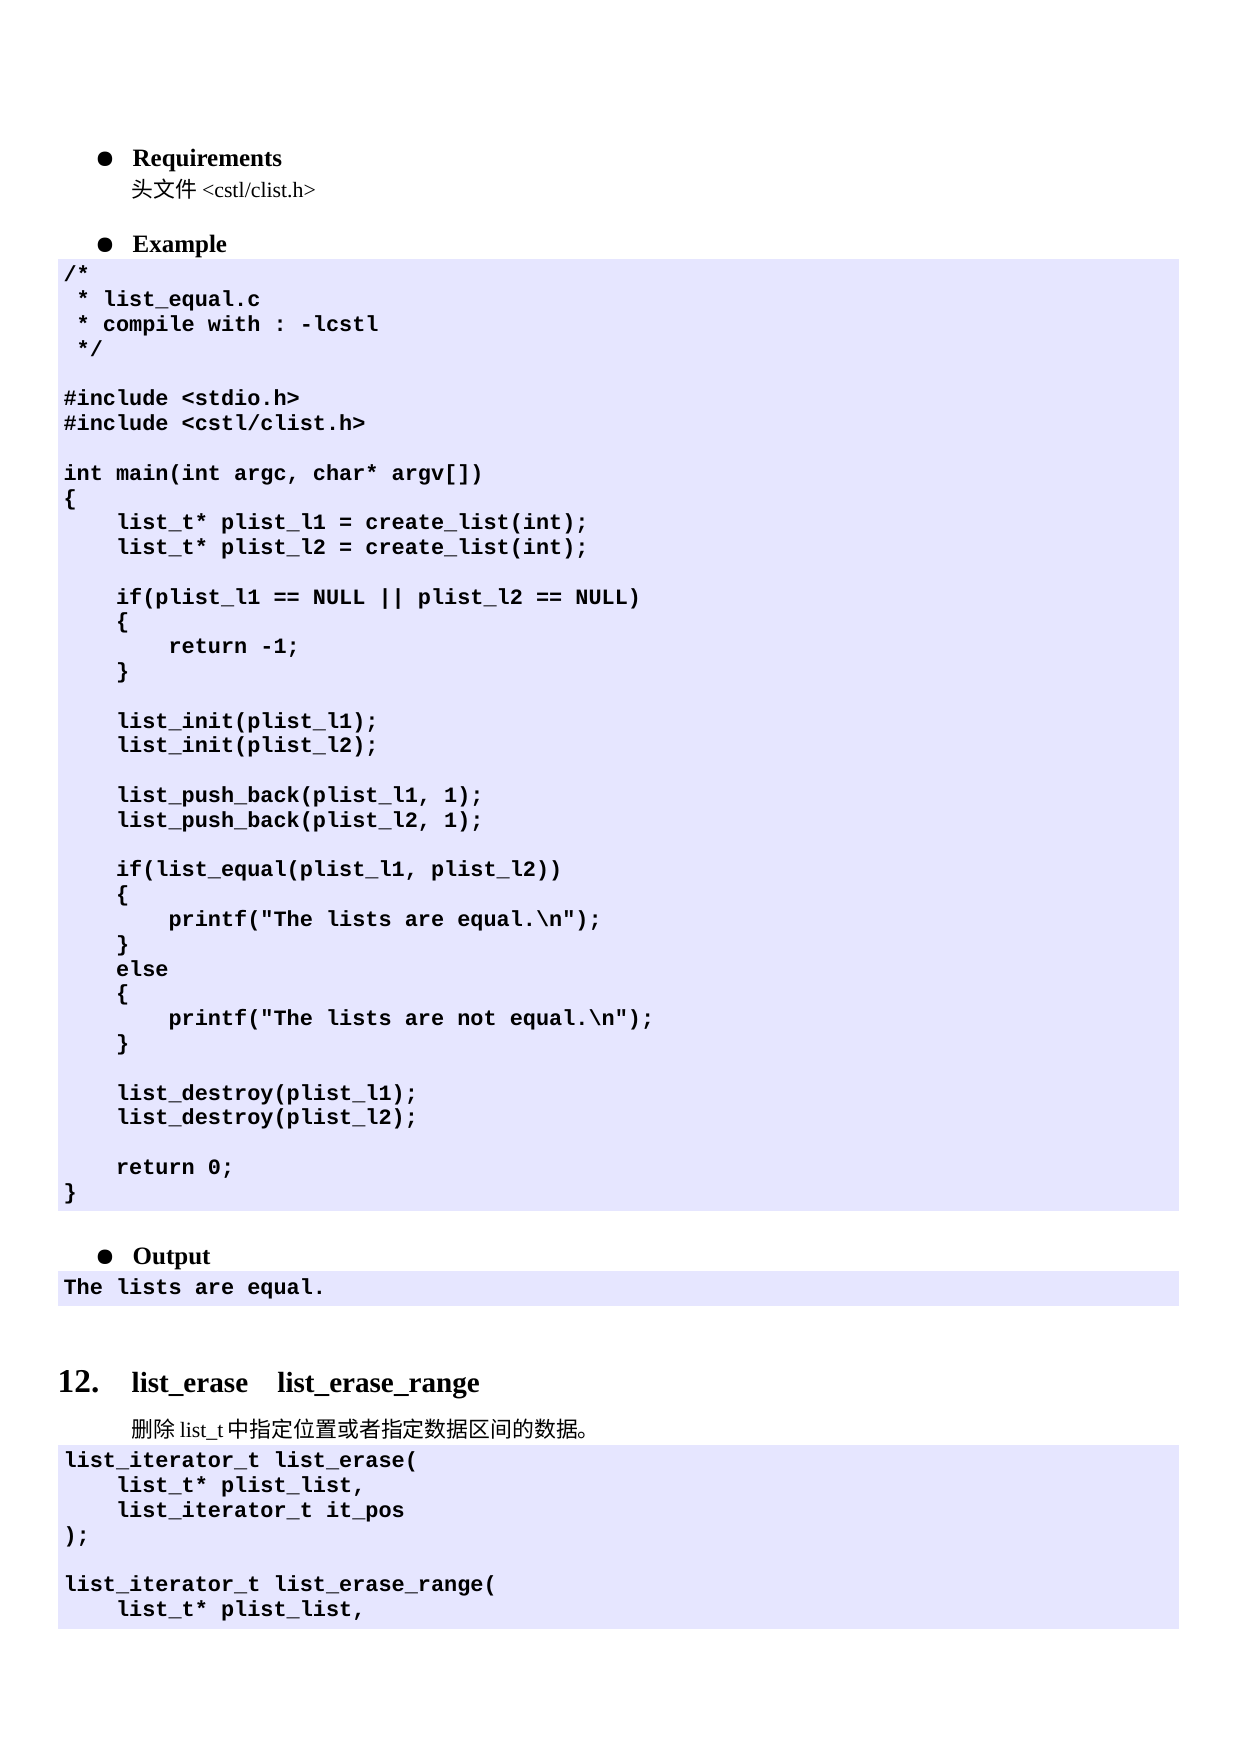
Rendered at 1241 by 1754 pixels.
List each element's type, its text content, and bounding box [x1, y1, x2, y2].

table_header The lists are equal. [58, 1271, 1179, 1306]
subtitle list_erase list_erase_range [57, 1361, 1179, 1399]
table_header list_iterator_t list_erase( list_t* plist_list, list_iterator_t it_pos ); list_iterator_t list_erase_range( list_t* plist_list, [58, 1445, 1179, 1629]
table_header /* * list_equal.c * compile with : -lcstl */ #include <stdio.h> #include <cstl/clist.h> int main(int argc, char* argv[]) { list_t* plist_l1 = create_list(int); list_t* plist_l2 = create_list(int); if(plist_l1 == NULL || plist_l2 == NULL) { return -1; } list_init(plist_l1); list_init(plist_l2); list_push_back(plist_l1, 1); list_push_back(plist_l2, 1); if(list_equal(plist_l1, plist_l2)) { printf("The lists are equal.\n"); } else { printf("The lists are not equal.\n"); } list_destroy(plist_l1); list_destroy(plist_l2); return 0; } [58, 259, 1179, 1211]
list Output [95, 1241, 1179, 1270]
text 删除list_t中指定位置或者指定数据区间的数据。 [57, 1412, 1179, 1444]
list Requirements [95, 143, 1179, 172]
list Example [95, 229, 1179, 258]
text 头文件 <cstl/clist.h> [57, 172, 1179, 204]
